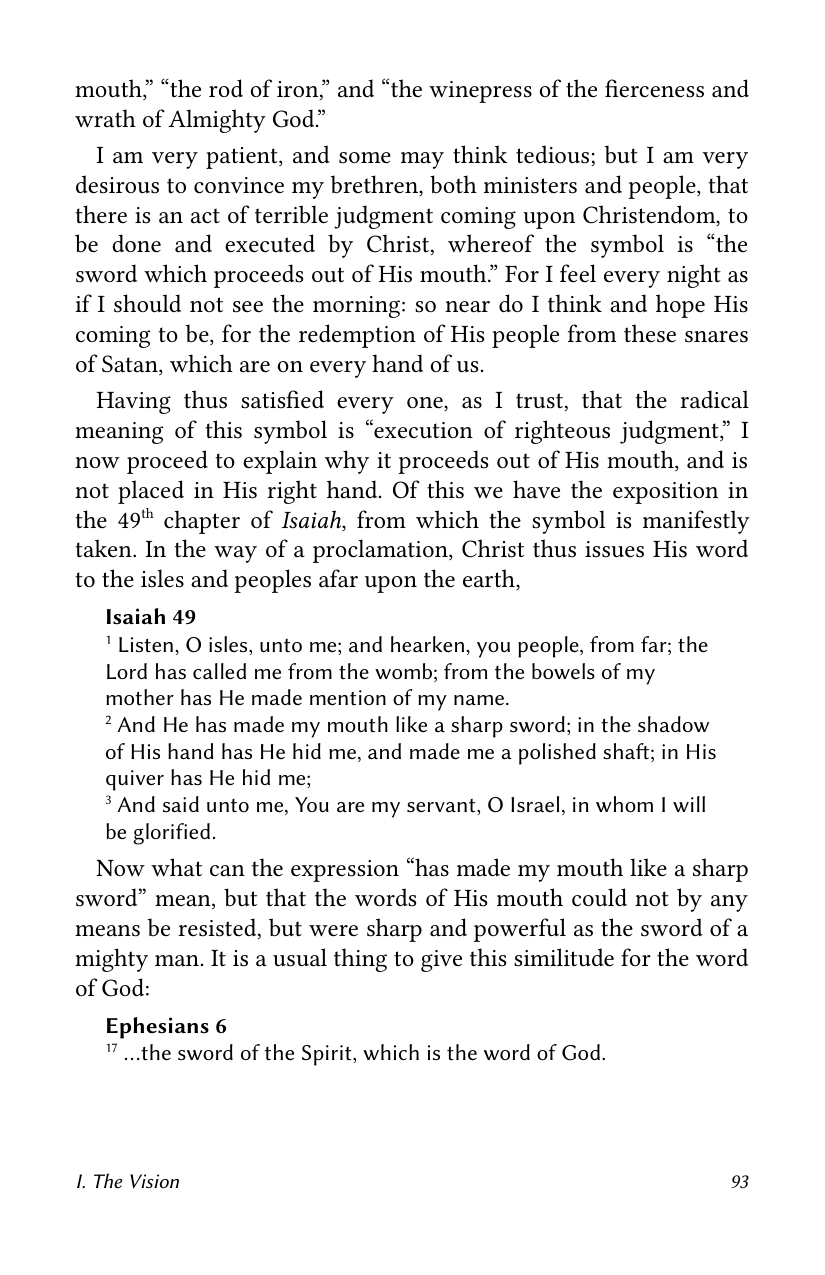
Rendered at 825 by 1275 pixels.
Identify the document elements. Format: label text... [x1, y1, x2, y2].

text 17 ...the sword of the Spirit, which is the word of God. [105, 1040, 720, 1066]
text Isaiah 49 [105, 604, 750, 630]
text Ephesians 6 [105, 1013, 750, 1039]
text 3 And said unto me, You are my servant, O Israel, in whom I will be glorified. [105, 792, 720, 845]
text 1 Listen, O isles, unto me; and hearken, you people, from far; the Lord has called me from the womb; from the bowels of my mother has He made mention of my name. [105, 632, 720, 711]
text I am very patient, and some may think tedious; but I am very desirous to convince my brethren, both ministers and people, that there is an act of terrible judgment coming upon Christendom, to be done and executed by Christ, whereof the symbol is “the sword which proceeds out of His mouth.” For I feel every night as if I should not see the morning: so near do I think and hope His coming to be, for the redemption of His people from these snares of Satan, which are on every hand of us. [75, 141, 750, 379]
text mouth,” “the rod of iron,” and “the winepress of the fierceness and wrath of Almighty God.” [75, 75, 750, 133]
text 2 And He has made my mouth like a sharp sword; in the shadow of His hand has He hid me, and made me a polished shaft; in His quiver has He hid me; [105, 712, 720, 791]
text Having thus satisfied every one, as I trust, that the radical meaning of this symbol is “execution of righteous judgment,” I now proceed to explain why it proceeds out of His mouth, and is not placed in His right hand. Of this we have the exposition in the 49th chapter of Isaiah, from which the symbol is manifestly taken. In the way of a proclamation, Christ thus issues His word to the isles and peoples afar upon the earth, [75, 386, 750, 594]
text Now what can the expression “has made my mouth like a sharp sword” mean, but that the words of His mouth could not by any means be resisted, but were sharp and powerful as the sword of a mighty man. It is a usual thing to give this similitude for the word of God: [75, 854, 750, 1002]
